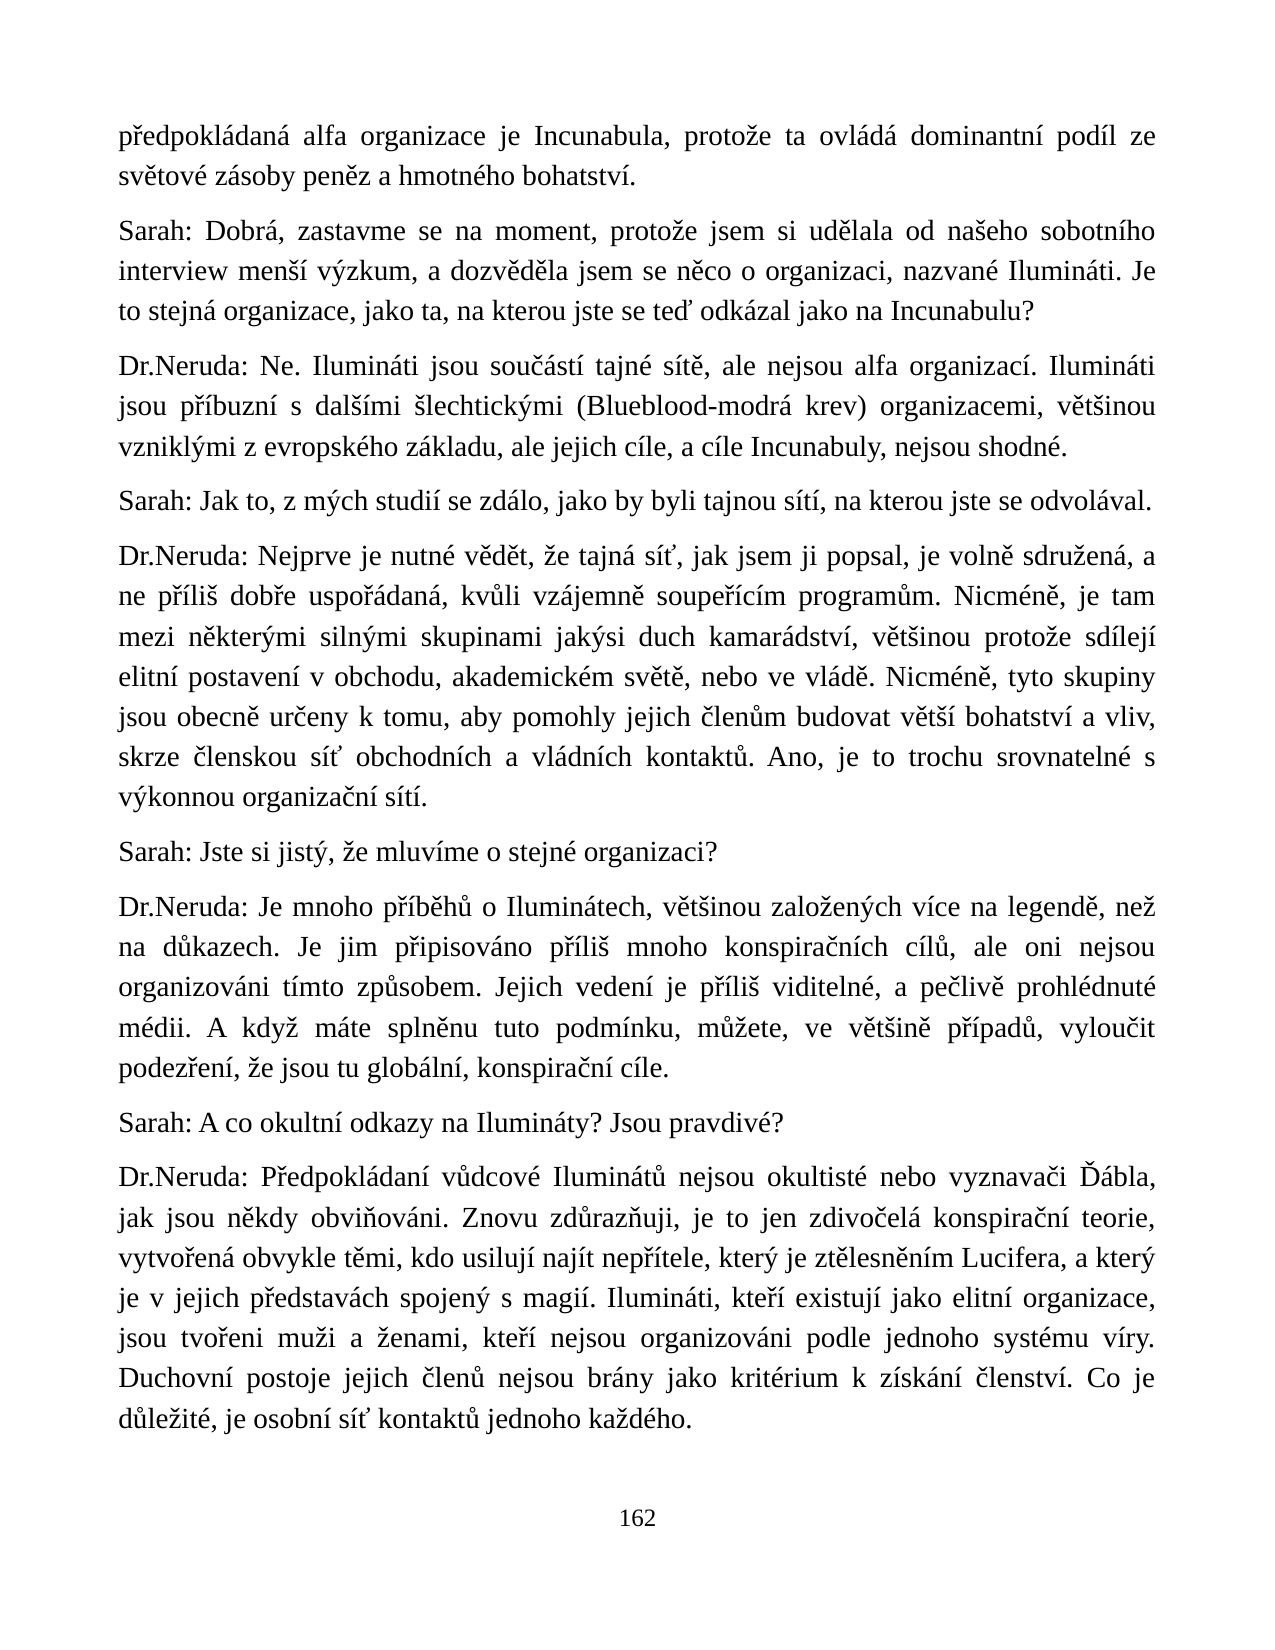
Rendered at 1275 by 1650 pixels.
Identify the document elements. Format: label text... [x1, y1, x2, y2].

text Sarah: Jste si jistý, že mluvíme o stejné organizaci? [118, 834, 1157, 868]
text Sarah: Jak to, z mých studií se zdálo, jako by byli tajnou sítí, na kterou jste se odvolával. [118, 483, 1157, 517]
text Dr.Neruda: Ne. Ilumináti jsou součástí tajné sítě, ale nejsou alfa organizací. Ilumináti jsou příbuzní s dalšími šlechtickými (Blueblood-modrá krev) organizacemi, většinou vzniklými z evropského základu, ale jejich cíle, a cíle Incunabuly, nejsou shodné. [118, 348, 1157, 462]
text Sarah: A co okultní odkazy na Ilumináty? Jsou pravdivé? [118, 1105, 1157, 1138]
text Dr.Neruda: Nejprve je nutné vědět, že tajná síť, jak jsem ji popsal, je volně sdružená, a ne příliš dobře uspořádaná, kvůli vzájemně soupeřícím programům. Nicméně, je tam mezi některými silnými skupinami jakýsi duch kamarádství, většinou protože sdílejí elitní postavení v obchodu, akademickém světě, nebo ve vládě. Nicméně, tyto skupiny jsou obecně určeny k tomu, aby pomohly jejich členům budovat větší bohatství a vliv, skrze členskou síť obchodních a vládních kontaktů. Ano, je to trochu srovnatelné s výkonnou organizační sítí. [118, 538, 1157, 813]
text Dr.Neruda: Předpokládaní vůdcové Iluminátů nejsou okultisté nebo vyznavači Ďábla, jak jsou někdy obviňováni. Znovu zdůrazňuji, je to jen zdivočelá konspirační teorie, vytvořená obvykle těmi, kdo usilují najít nepřítele, který je ztělesněním Lucifera, a který je v jejich představách spojený s magií. Ilumináti, kteří existují jako elitní organizace, jsou tvořeni muži a ženami, kteří nejsou organizováni podle jednoho systému víry. Duchovní postoje jejich členů nejsou brány jako kritérium k získání členství. Co je důležité, je osobní síť kontaktů jednoho každého. [118, 1159, 1157, 1434]
text Dr.Neruda: Je mnoho příběhů o Iluminátech, většinou založených více na legendě, než na důkazech. Je jim připisováno příliš mnoho konspiračních cílů, ale oni nejsou organizováni tímto způsobem. Jejich vedení je příliš viditelné, a pečlivě prohlédnuté médii. A když máte splněnu tuto podmínku, můžete, ve většině případů, vyloučit podezření, že jsou tu globální, konspirační cíle. [118, 889, 1157, 1083]
text Sarah: Dobrá, zastavme se na moment, protože jsem si udělala od našeho sobotního interview menší výzkum, a dozvěděla jsem se něco o organizaci, nazvané Ilumináti. Je to stejná organizace, jako ta, na kterou jste se teď odkázal jako na Incunabulu? [118, 213, 1157, 327]
text předpokládaná alfa organizace je Incunabula, protože ta ovládá dominantní podíl ze světové zásoby peněz a hmotného bohatství. [118, 118, 1157, 192]
